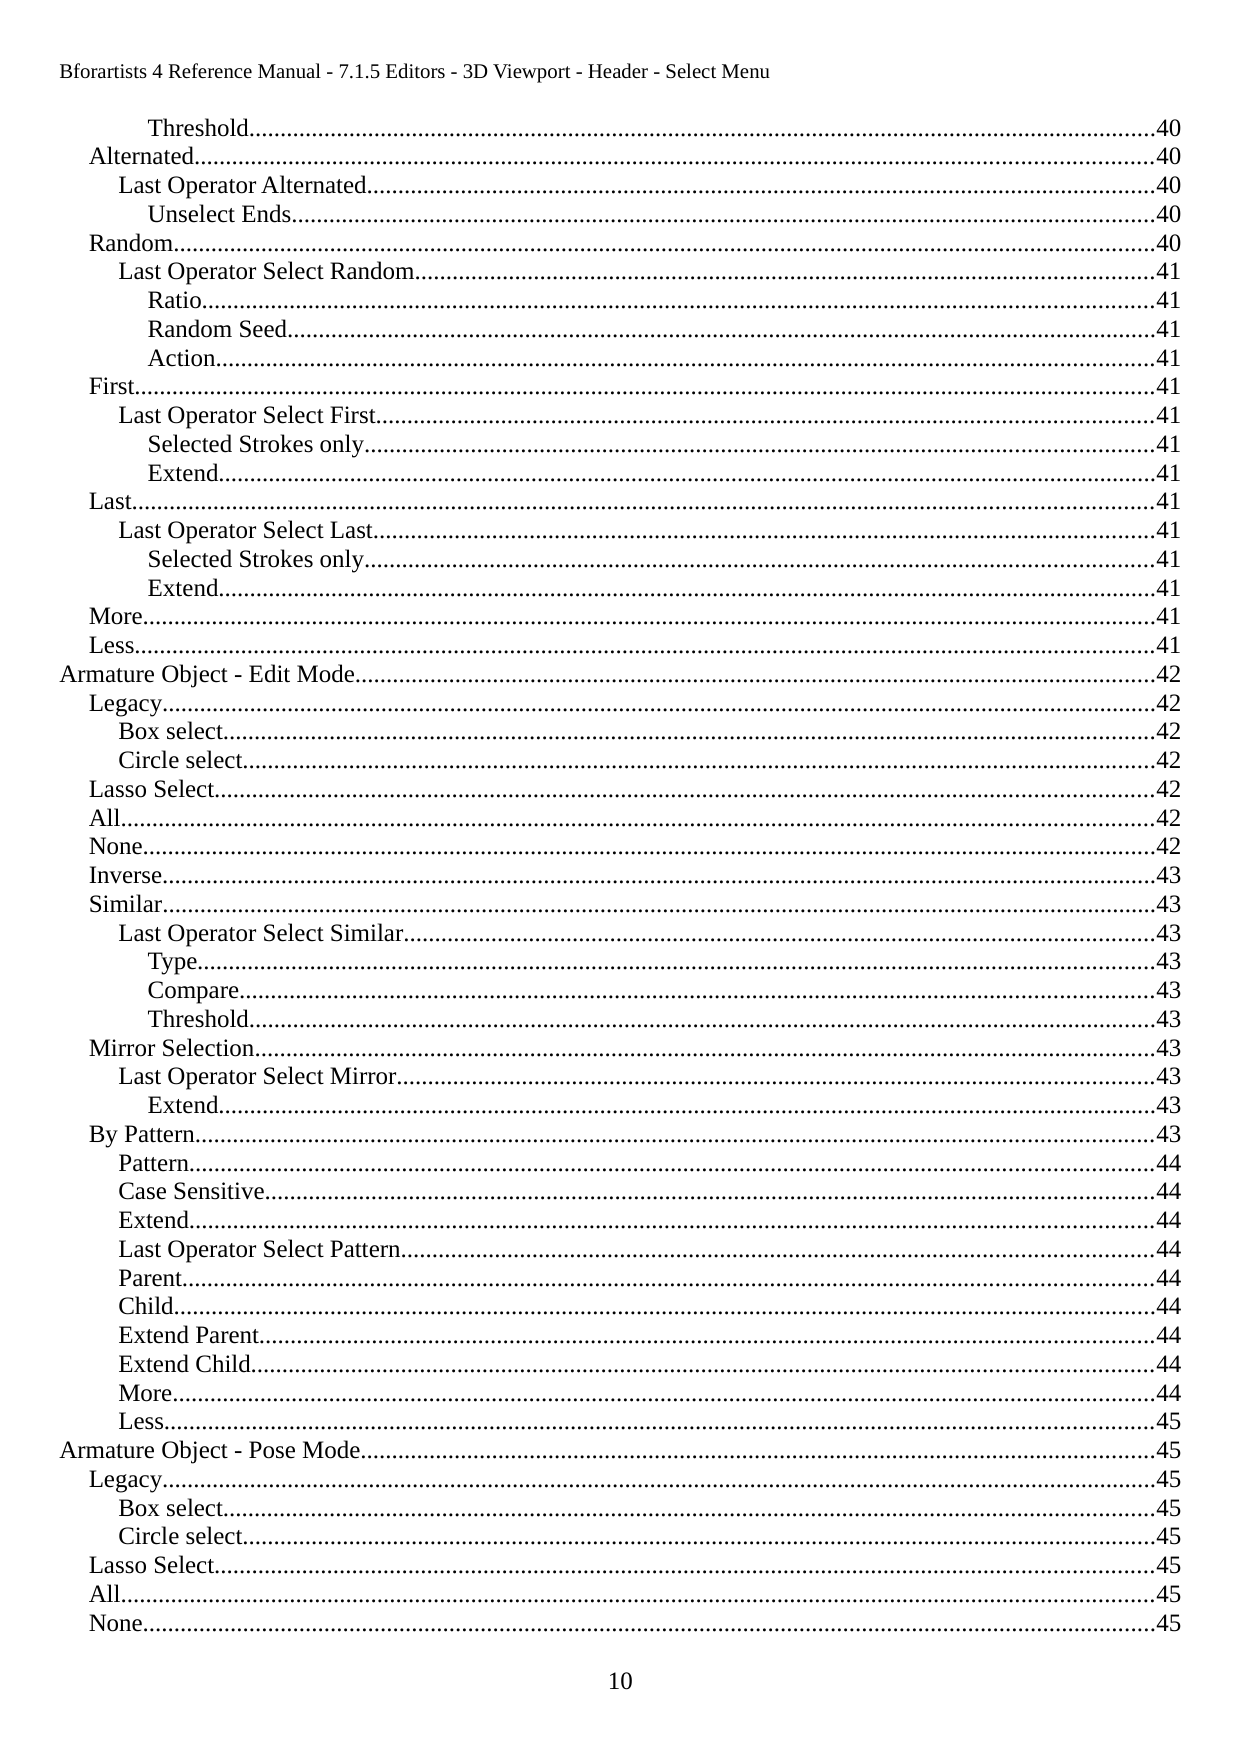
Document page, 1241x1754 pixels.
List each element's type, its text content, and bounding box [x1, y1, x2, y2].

text None 45 [88, 1608, 1181, 1636]
text Less 45 [118, 1406, 1181, 1435]
text Extend 44 [118, 1205, 1181, 1234]
text More 41 [88, 601, 1181, 630]
text Last 41 [88, 486, 1181, 515]
text Last Operator Alternated 40 [118, 170, 1181, 199]
text Mirror Selection 43 [88, 1033, 1181, 1061]
text Box select 42 [118, 716, 1181, 745]
text Case Sensitive 44 [118, 1176, 1181, 1205]
text By Pattern 43 [88, 1119, 1181, 1148]
text Threshold 43 [147, 1004, 1181, 1033]
text Less 41 [88, 630, 1181, 659]
text Extend Parent 44 [118, 1320, 1181, 1349]
text Last Operator Select Similar 43 [118, 918, 1181, 946]
text Selected Strokes only 41 [147, 544, 1181, 573]
text Random 40 [88, 228, 1181, 256]
text Lasso Select 42 [88, 774, 1181, 803]
text Extend 43 [147, 1090, 1181, 1119]
text Lasso Select 45 [88, 1550, 1181, 1579]
text Threshold 40 [147, 113, 1181, 141]
text Ratio 41 [147, 285, 1181, 314]
text Parent 44 [118, 1263, 1181, 1291]
text Selected Strokes only 41 [147, 429, 1181, 458]
text Compare 43 [147, 975, 1181, 1004]
text Legacy 45 [88, 1464, 1181, 1493]
text Armature Object - Edit Mode 42 [59, 659, 1181, 688]
text Extend 41 [147, 458, 1181, 486]
text Inverse 43 [88, 860, 1181, 889]
text Armature Object - Pose Mode 45 [59, 1435, 1181, 1464]
text Circle select 42 [118, 745, 1181, 774]
text Pattern 44 [118, 1148, 1181, 1176]
text First 41 [88, 371, 1181, 400]
text Random Seed 41 [147, 314, 1181, 343]
text Unselect Ends 40 [147, 199, 1181, 228]
text Box select 45 [118, 1493, 1181, 1521]
text Last Operator Select Pattern 44 [118, 1234, 1181, 1263]
text Extend 41 [147, 573, 1181, 601]
text Child 44 [118, 1291, 1181, 1320]
text Last Operator Select Last 41 [118, 515, 1181, 544]
text None 42 [88, 831, 1181, 860]
text Alternated 40 [88, 141, 1181, 170]
text Last Operator Select Random 41 [118, 256, 1181, 285]
text All 45 [88, 1579, 1181, 1608]
text More 44 [118, 1378, 1181, 1406]
text Legacy 42 [88, 688, 1181, 716]
text Similar 43 [88, 889, 1181, 918]
text Action 41 [147, 343, 1181, 371]
text Circle select 45 [118, 1521, 1181, 1550]
text Type 43 [147, 946, 1181, 975]
text Last Operator Select Mirror 43 [118, 1061, 1181, 1090]
text All 42 [88, 803, 1181, 831]
text Extend Child 44 [118, 1349, 1181, 1378]
text Last Operator Select First 41 [118, 400, 1181, 429]
